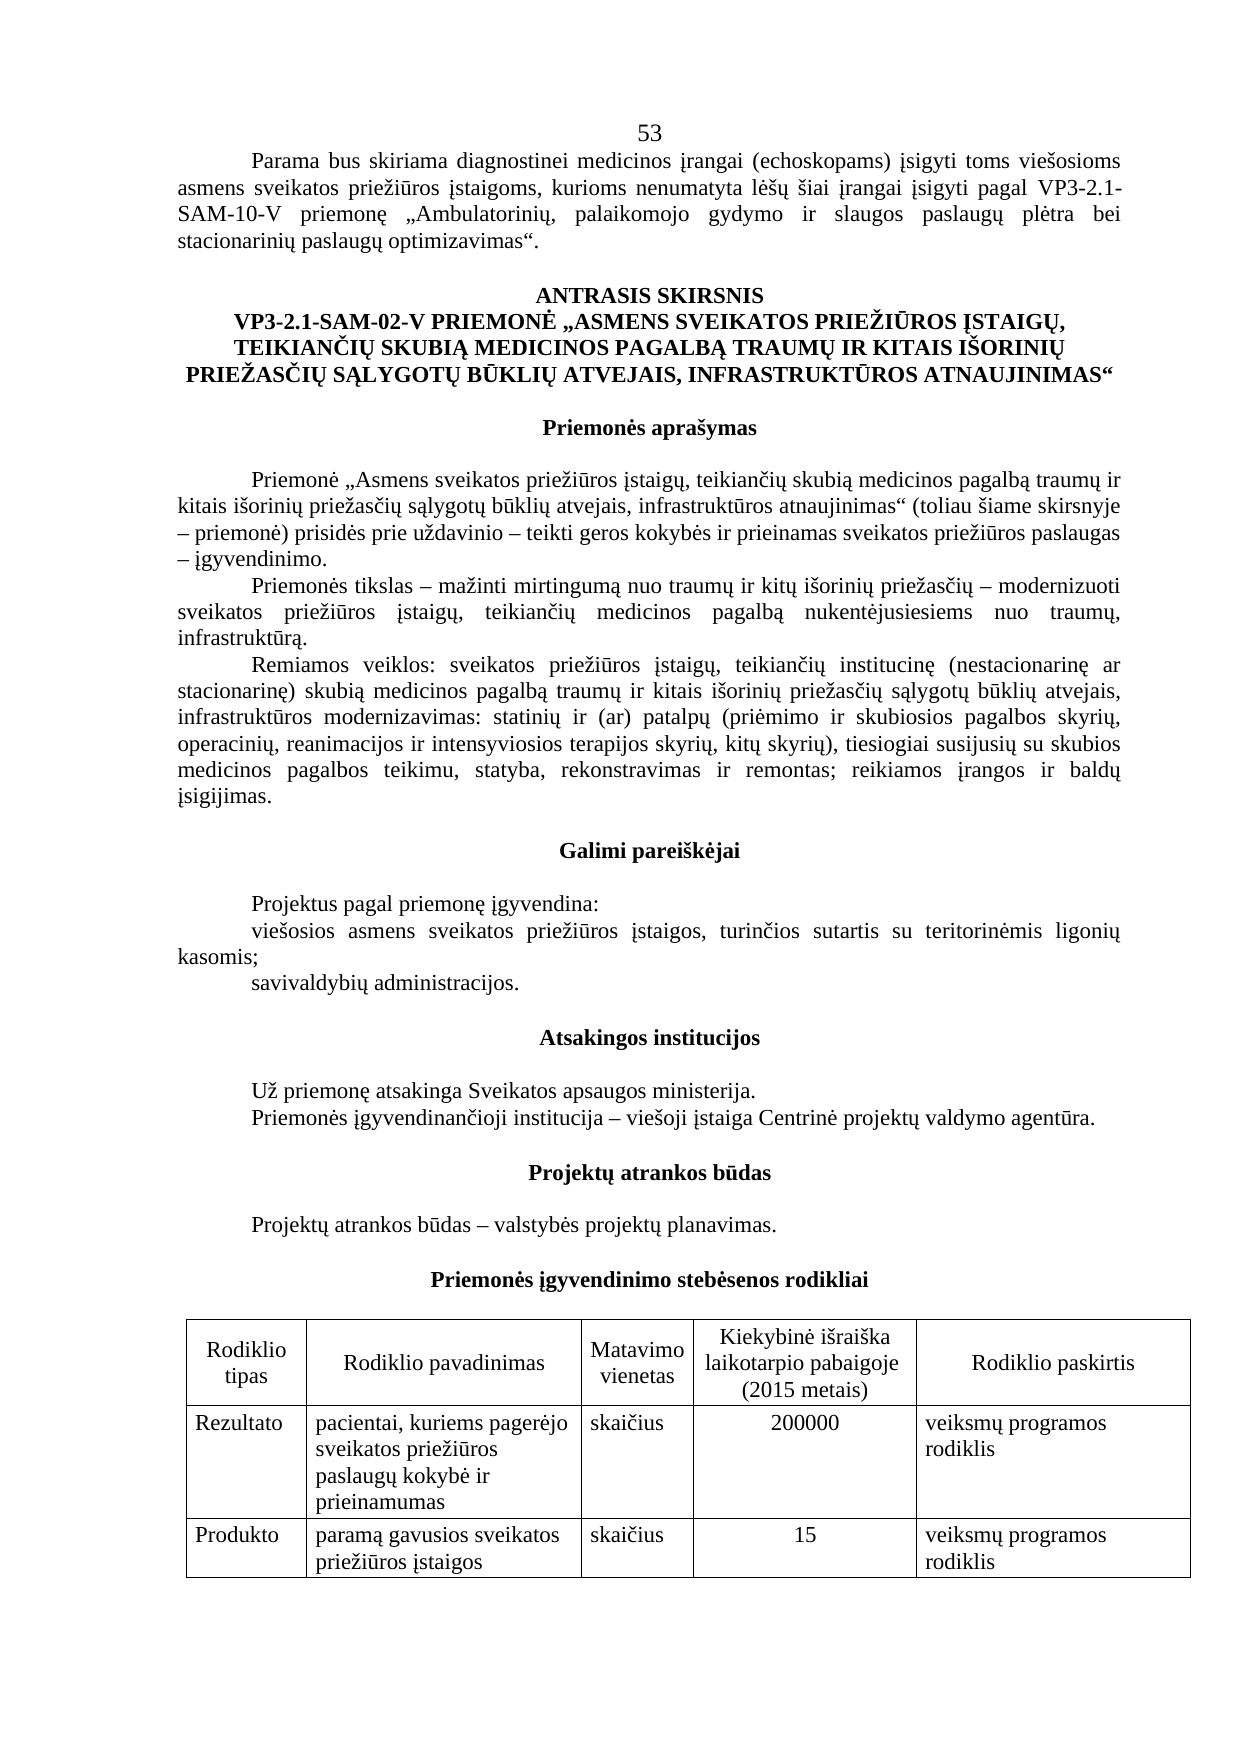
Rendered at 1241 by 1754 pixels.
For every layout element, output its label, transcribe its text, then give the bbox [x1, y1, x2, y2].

text Priemonės aprašymas [177, 413, 1122, 440]
text Atsakingos institucijos [177, 1024, 1122, 1051]
table_cell 200000 [694, 1406, 916, 1517]
table_cell veiksmų programos rodiklis [917, 1406, 1190, 1517]
text ANTRASIS SKIRSNIS [177, 282, 1122, 308]
text Priemonė „Asmens sveikatos priežiūros įstaigų, teikiančių skubią medicinos pagalbą traumų ir kitais išorinių priežasčių sąlygotų būklių atvejais, infrastruktūros atnaujinimas“ (toliau šiame skirsnyje – priemonė) prisidės prie uždavinio – teikti geros kokybės ir prieinamas sveikatos priežiūros paslaugas – įgyvendinimo. [177, 466, 1122, 572]
table_cell skaičius [582, 1519, 693, 1577]
table_header Rodiklio paskirtis [917, 1320, 1190, 1405]
text Projektų atrankos būdas [177, 1159, 1122, 1185]
text Galimi pareiškėjai [177, 838, 1122, 864]
table_cell paramą gavusios sveikatos priežiūros įstaigos [307, 1519, 581, 1577]
table_cell veiksmų programos rodiklis [917, 1519, 1190, 1577]
table_header Kiekybinė išraiška laikotarpio pabaigoje (2015 metais) [694, 1320, 916, 1405]
text Priemonės įgyvendinančioji institucija – viešoji įstaiga Centrinė projektų valdymo agentūra. [177, 1103, 1122, 1130]
text Priemonės įgyvendinimo stebėsenos rodikliai [177, 1266, 1122, 1293]
text Projektų atrankos būdas – valstybės projektų planavimas. [177, 1211, 1122, 1238]
table_header Rodiklio tipas [187, 1320, 306, 1405]
text VP3-2.1-SAM-02-V PRIEMONĖ „ASMENS SVEIKATOS PRIEŽIŪROS ĮSTAIGŲ, TEIKIANČIŲ SKUBIĄ MEDICINOS PAGALBĄ TRAUMŲ IR KITAIS IŠORINIŲ PRIEŽASČIŲ SĄLYGOTŲ BŪKLIŲ ATVEJAIS, INFRASTRUKTŪROS ATNAUJINIMAS“ [177, 308, 1122, 387]
text viešosios asmens sveikatos priežiūros įstaigos, turinčios sutartis su teritorinėmis ligonių kasomis; [177, 917, 1122, 969]
text Projektus pagal priemonę įgyvendina: [177, 890, 1122, 917]
text Remiamos veiklos: sveikatos priežiūros įstaigų, teikiančių institucinę (nestacionarinę ar stacionarinę) skubią medicinos pagalbą traumų ir kitais išorinių priežasčių sąlygotų būklių atvejais, infrastruktūros modernizavimas: statinių ir (ar) patalpų (priėmimo ir skubiosios pagalbos skyrių, operacinių, reanimacijos ir intensyviosios terapijos skyrių, kitų skyrių), tiesiogiai susijusių su skubios medicinos pagalbos teikimu, statyba, rekonstravimas ir remontas; reikiamos įrangos ir baldų įsigijimas. [177, 651, 1122, 809]
table_cell Produkto [187, 1519, 306, 1577]
text Už priemonę atsakinga Sveikatos apsaugos ministerija. [177, 1077, 1122, 1103]
text savivaldybių administracijos. [177, 969, 1122, 996]
table_header Rodiklio pavadinimas [307, 1320, 581, 1405]
text Priemonės tikslas – mažinti mirtingumą nuo traumų ir kitų išorinių priežasčių – modernizuoti sveikatos priežiūros įstaigų, teikiančių medicinos pagalbą nukentėjusiesiems nuo traumų, infrastruktūrą. [177, 572, 1122, 651]
table_cell skaičius [582, 1406, 693, 1517]
table_header Matavimo vienetas [582, 1320, 693, 1405]
table_cell 15 [694, 1519, 916, 1577]
table_cell pacientai, kuriems pagerėjo sveikatos priežiūros paslaugų kokybė ir prieinamumas [307, 1406, 581, 1517]
table_cell Rezultato [187, 1406, 306, 1517]
text Parama bus skiriama diagnostinei medicinos įrangai (echoskopams) įsigyti toms viešosioms asmens sveikatos priežiūros įstaigoms, kurioms nenumatyta lėšų šiai įrangai įsigyti pagal VP3-2.1-SAM-10-V priemonę „Ambulatorinių, palaikomojo gydymo ir slaugos paslaugų plėtra bei stacionarinių paslaugų optimizavimas“. [177, 148, 1122, 253]
